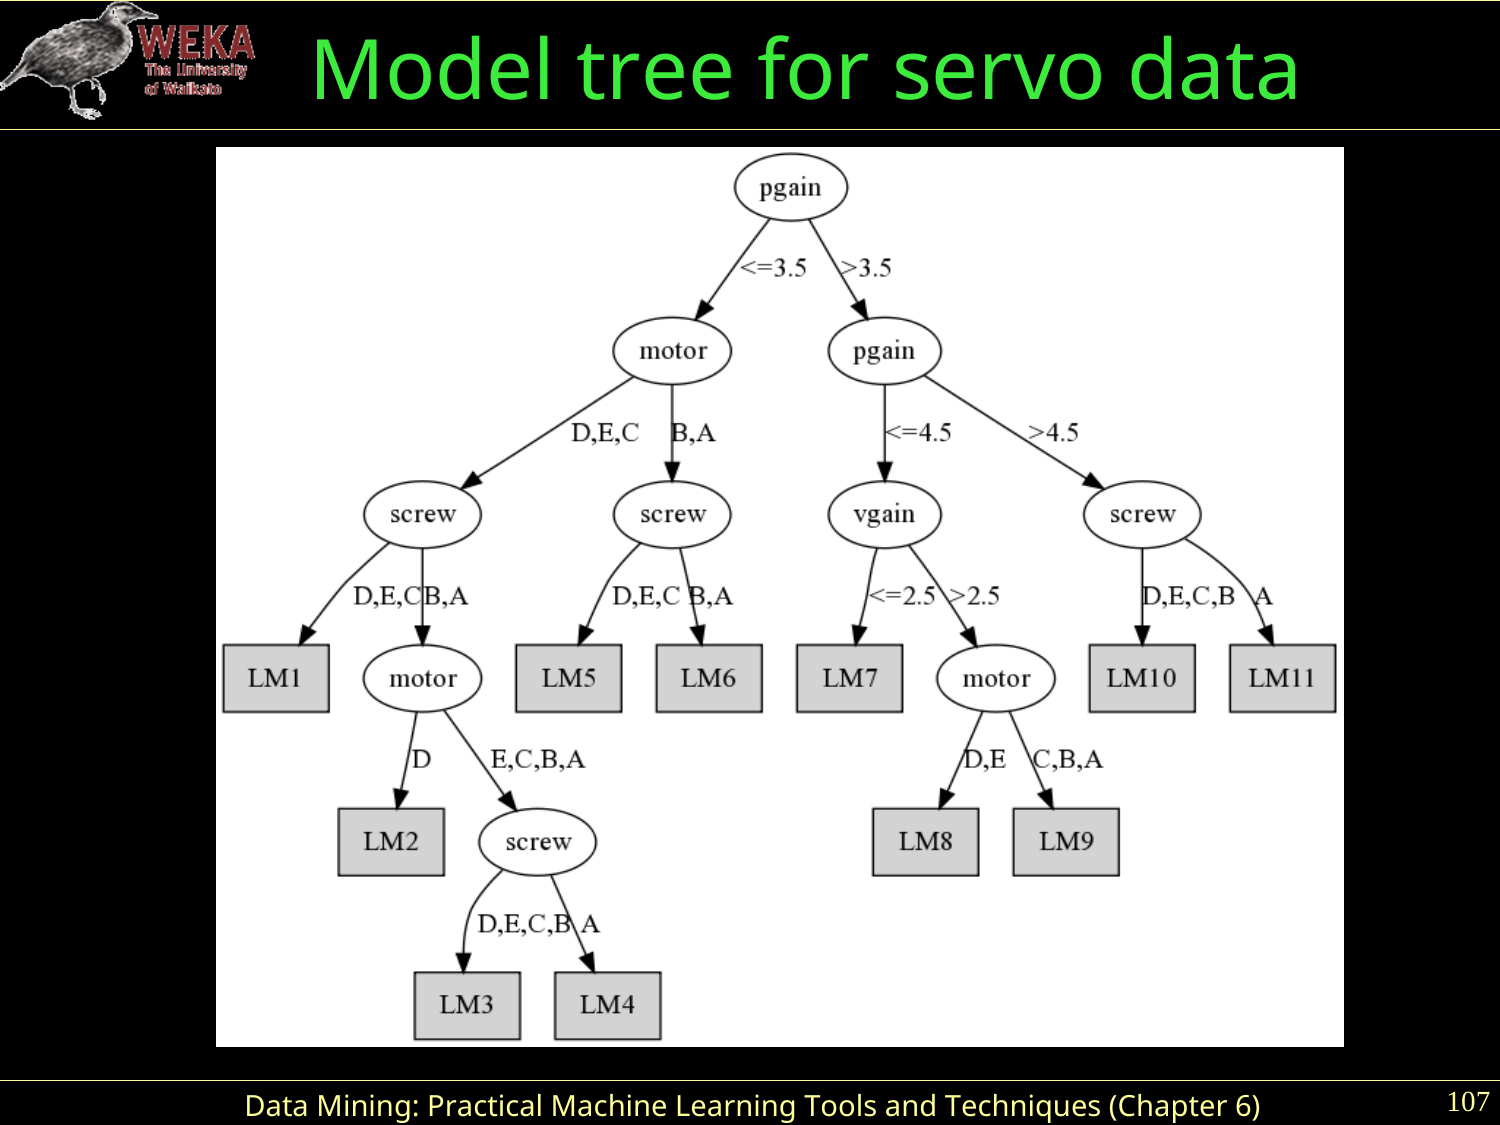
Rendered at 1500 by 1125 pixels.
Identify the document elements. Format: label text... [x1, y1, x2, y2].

picture [216, 147, 1344, 1047]
title Model tree for servo data [295, 0, 1500, 148]
picture [0, 1, 266, 129]
